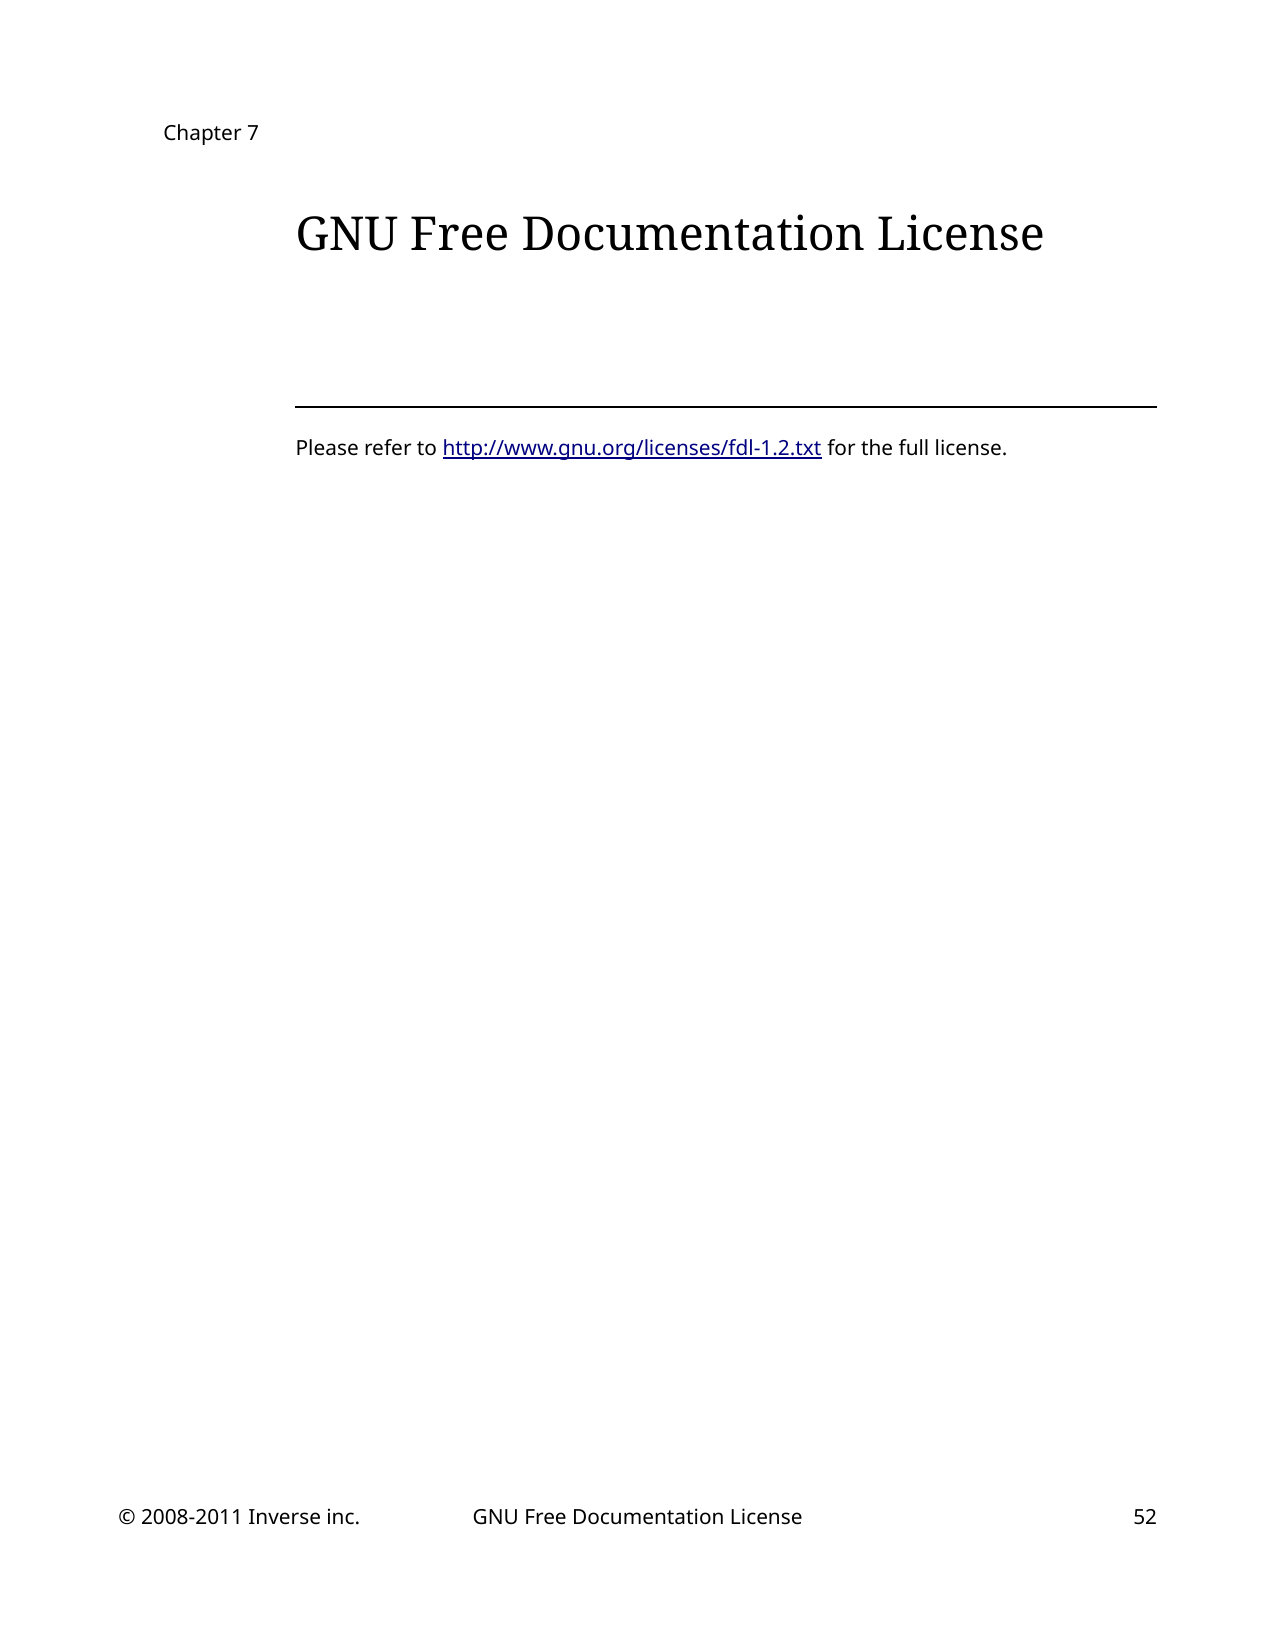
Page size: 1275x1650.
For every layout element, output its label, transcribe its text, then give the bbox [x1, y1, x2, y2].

subtitle GNU Free Documentation License [295, 201, 1157, 406]
text Please refer to http://www.gnu.org/licenses/fdl-1.2.txt for the full license. [295, 433, 1157, 461]
